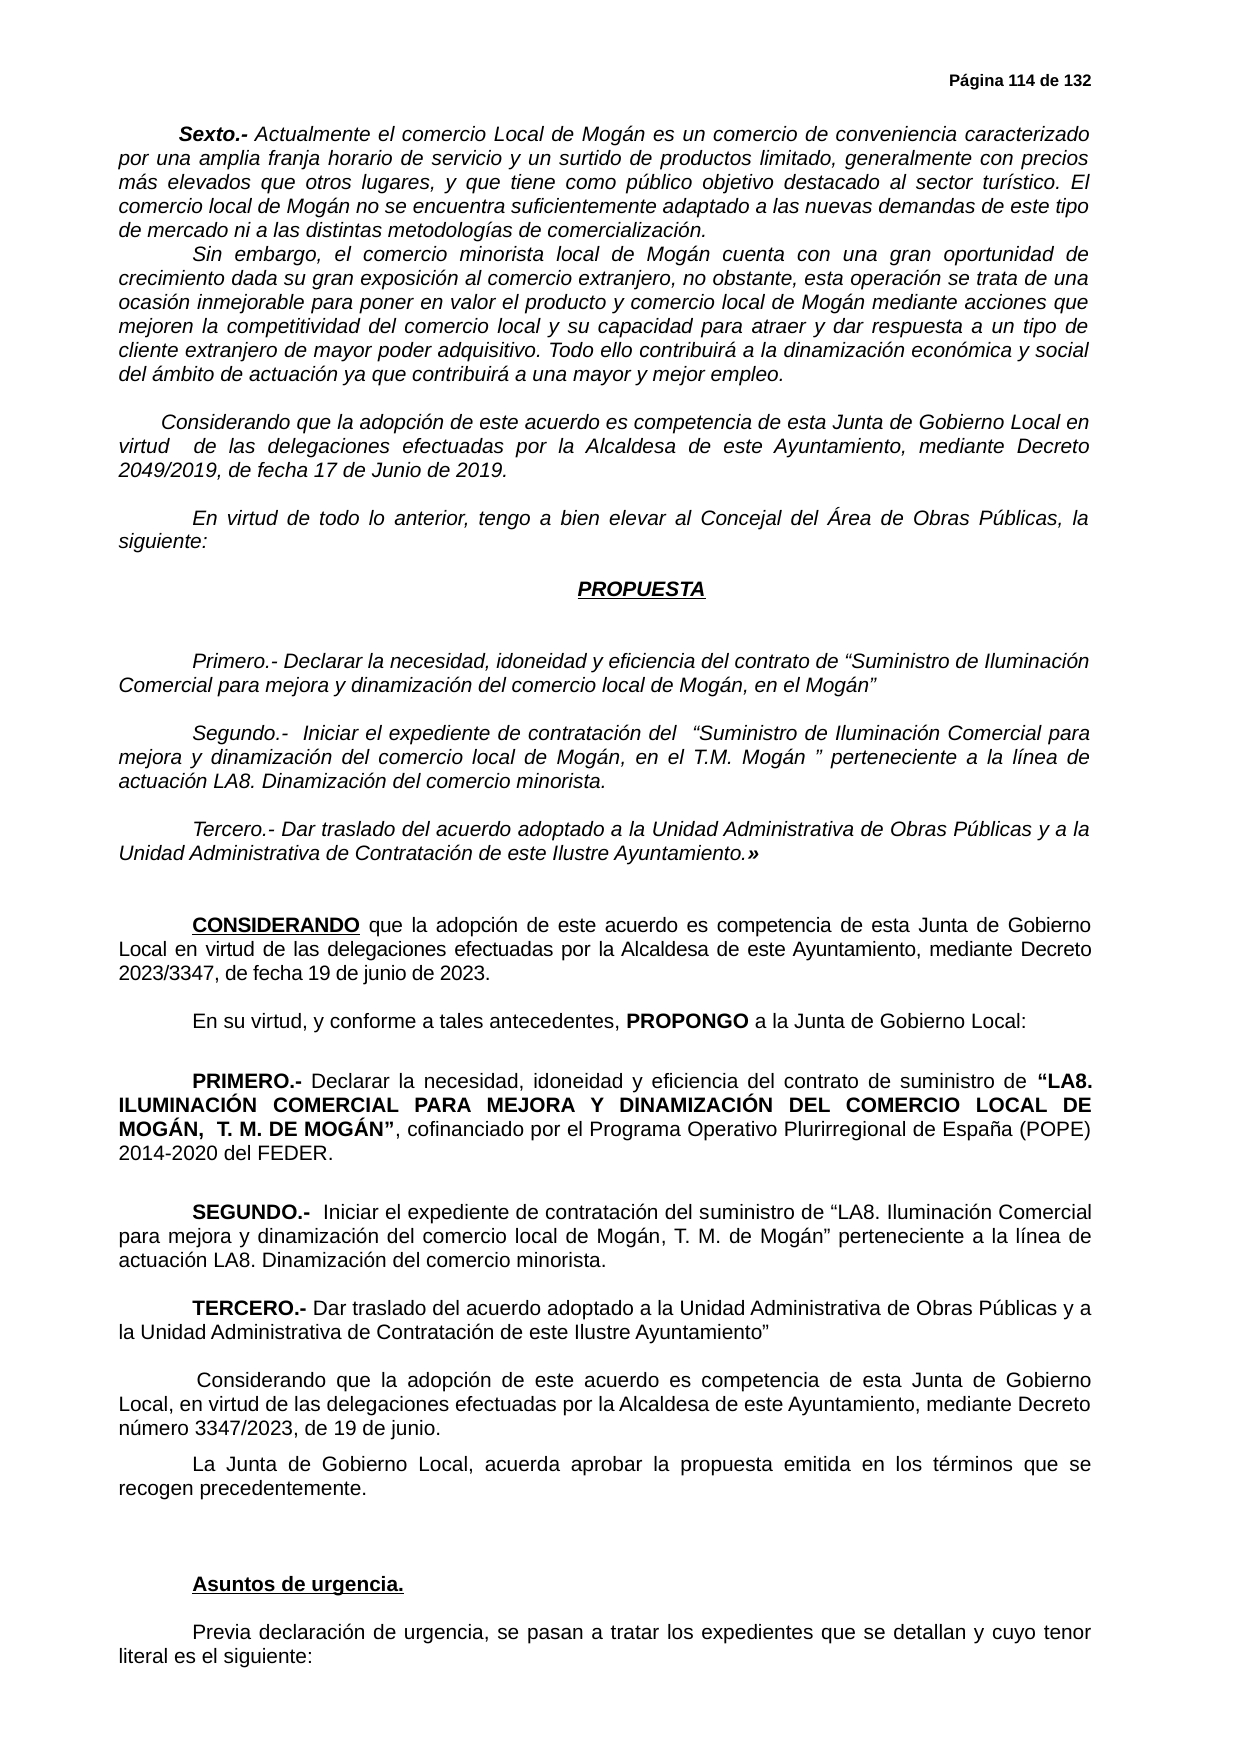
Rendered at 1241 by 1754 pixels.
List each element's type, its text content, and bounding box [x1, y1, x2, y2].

text CONSIDERANDO que la adopción de este acuerdo es competencia de esta Junta de Gobierno Local en virtud de las delegaciones efectuadas por la Alcaldesa de este Ayuntamiento, mediante Decreto 2023/3347, de fecha 19 de junio de 2023. [118, 913, 1092, 984]
text SEGUNDO.- Iniciar el expediente de contratación del suministro de “LA8. Iluminación Comercial para mejora y dinamización del comercio local de Mogán, T. M. de Mogán” perteneciente a la línea de actuación LA8. Dinamización del comercio minorista. [118, 1200, 1092, 1272]
text PRIMERO.- Declarar la necesidad, idoneidad y eficiencia del contrato de suministro de “LA8. ILUMINACIÓN COMERCIAL PARA MEJORA Y DINAMIZACIÓN DEL COMERCIO LOCAL DE MOGÁN, T. M. DE MOGÁN”, cofinanciado por el Programa Operativo Plurirregional de España (POPE) 2014-2020 del FEDER. [118, 1068, 1092, 1164]
text Sexto.- Actualmente el comercio Local de Mogán es un comercio de conveniencia caracterizado por una amplia franja horario de servicio y un surtido de productos limitado, generalmente con precios más elevados que otros lugares, y que tiene como público objetivo destacado al sector turístico. El comercio local de Mogán no se encuentra suficientemente adaptado a las nuevas demandas de este tipo de mercado ni a las distintas metodologías de comercialización. [118, 122, 1092, 242]
text Previa declaración de urgencia, se pasan a tratar los expedientes que se detallan y cuyo tenor literal es el siguiente: [118, 1620, 1092, 1668]
text Tercero.- Dar traslado del acuerdo adoptado a la Unidad Administrativa de Obras Públicas y a la Unidad Administrativa de Contratación de este Ilustre Ayuntamiento.» [118, 817, 1092, 865]
text Asuntos de urgencia. [118, 1572, 1092, 1596]
text Sin embargo, el comercio minorista local de Mogán cuenta con una gran oportunidad de crecimiento dada su gran exposición al comercio extranjero, no obstante, esta operación se trata de una ocasión inmejorable para poner en valor el producto y comercio local de Mogán mediante acciones que mejoren la competitividad del comercio local y su capacidad para atraer y dar respuesta a un tipo de cliente extranjero de mayor poder adquisitivo. Todo ello contribuirá a la dinamización económica y social del ámbito de actuación ya que contribuirá a una mayor y mejor empleo. [118, 242, 1092, 386]
text Segundo.- Iniciar el expediente de contratación del “Suministro de Iluminación Comercial para mejora y dinamización del comercio local de Mogán, en el T.M. Mogán ” perteneciente a la línea de actuación LA8. Dinamización del comercio minorista. [118, 721, 1092, 793]
text En virtud de todo lo anterior, tengo a bien elevar al Concejal del Área de Obras Públicas, la siguiente: [118, 505, 1092, 553]
text Considerando que la adopción de este acuerdo es competencia de esta Junta de Gobierno Local en virtud de las delegaciones efectuadas por la Alcaldesa de este Ayuntamiento, mediante Decreto 2049/2019, de fecha 17 de Junio de 2019. [118, 409, 1092, 481]
text PROPUESTA [118, 577, 1092, 601]
text En su virtud, y conforme a tales antecedentes, PROPONGO a la Junta de Gobierno Local: [118, 1008, 1092, 1032]
text Primero.- Declarar la necesidad, idoneidad y eficiencia del contrato de “Suministro de Iluminación Comercial para mejora y dinamización del comercio local de Mogán, en el Mogán” [118, 649, 1092, 697]
text La Junta de Gobierno Local, acuerda aprobar la propuesta emitida en los términos que se recogen precedentemente. [118, 1452, 1092, 1500]
text TERCERO.- Dar traslado del acuerdo adoptado a la Unidad Administrativa de Obras Públicas y a la Unidad Administrativa de Contratación de este Ilustre Ayuntamiento” [118, 1296, 1092, 1344]
text Considerando que la adopción de este acuerdo es competencia de esta Junta de Gobierno Local, en virtud de las delegaciones efectuadas por la Alcaldesa de este Ayuntamiento, mediante Decreto número 3347/2023, de 19 de junio. [118, 1368, 1092, 1440]
